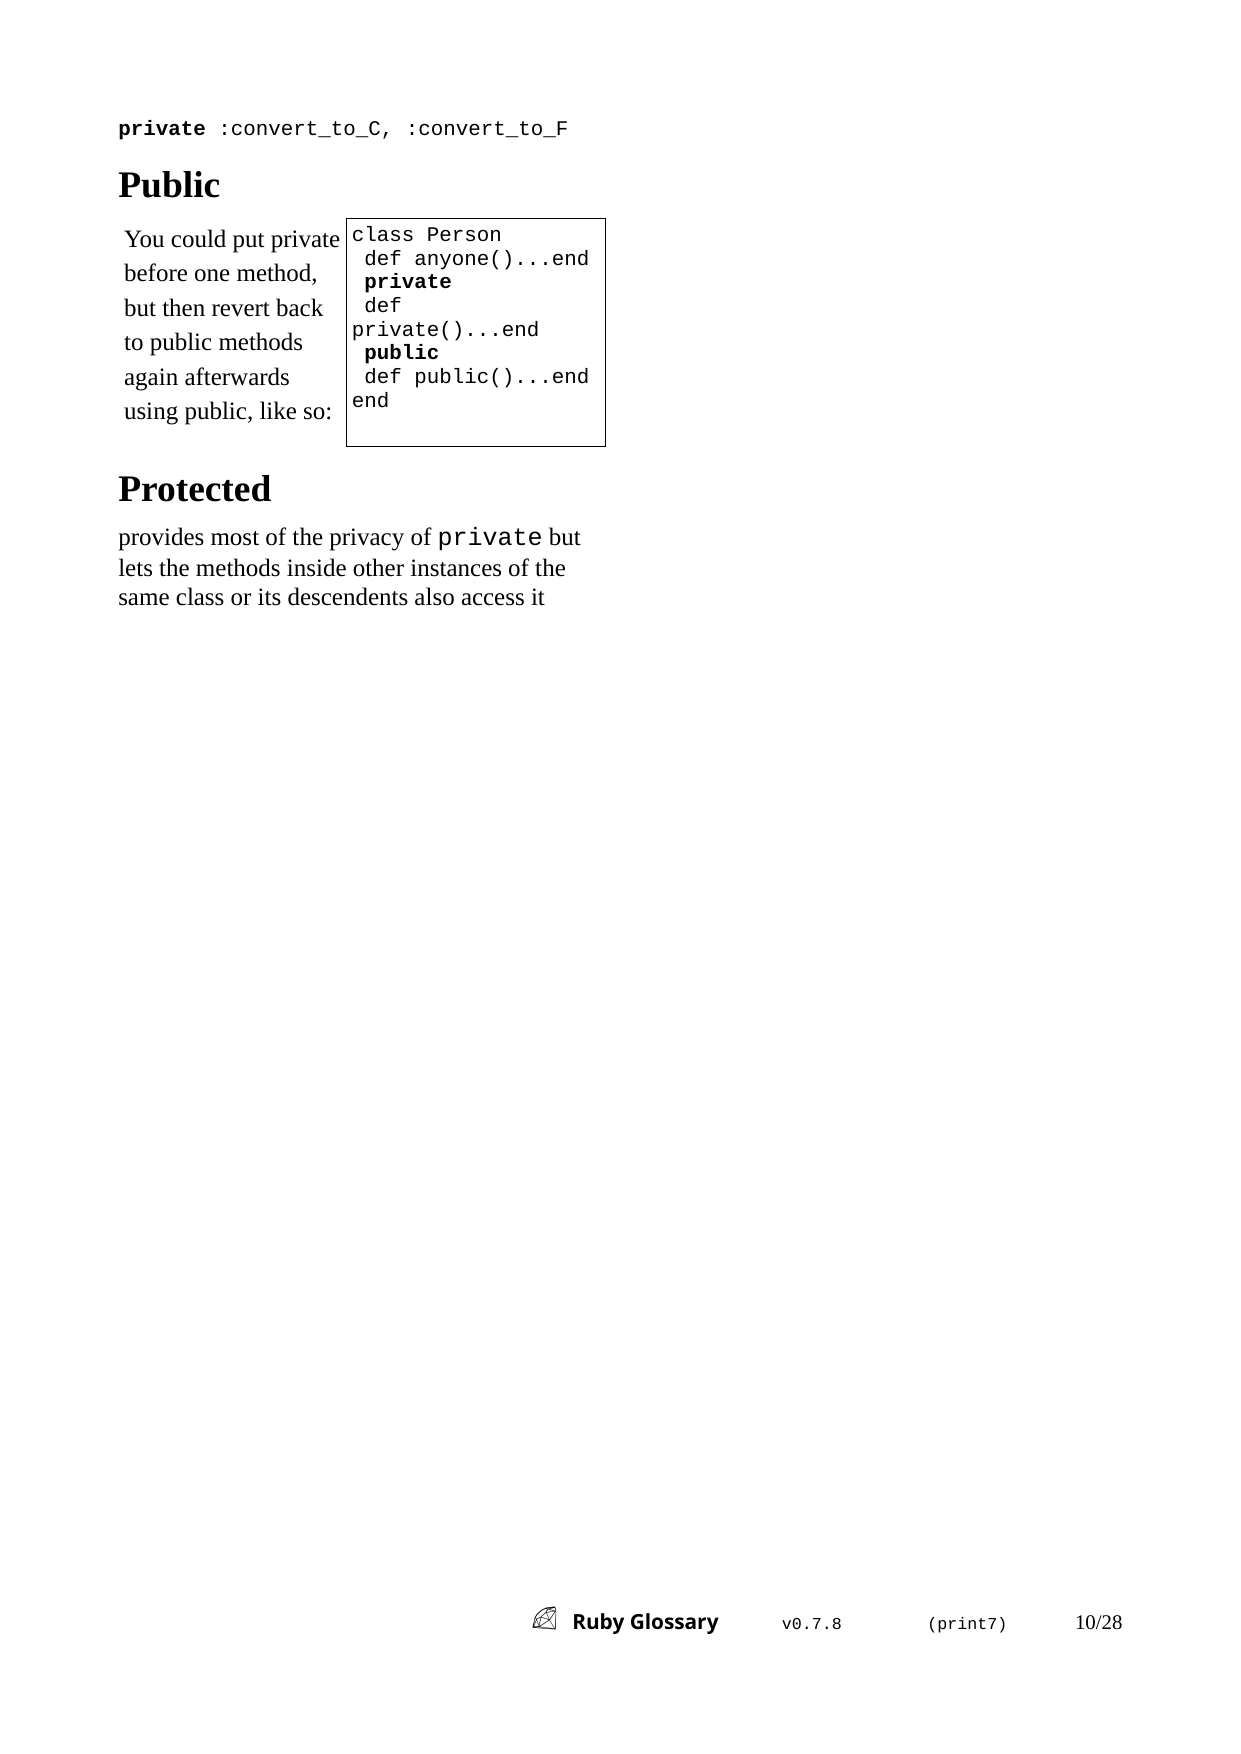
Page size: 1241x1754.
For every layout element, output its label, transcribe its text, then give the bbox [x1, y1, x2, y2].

picture [530, 1605, 557, 1630]
text private :convert_to_C, :convert_to_F [118, 118, 605, 142]
subtitle Protected [118, 466, 605, 509]
table_header class Person def anyone()...end private def private()...end public def public()...end end [347, 219, 605, 446]
text provides most of the privacy of private but lets the methods inside other instances of the same class or its descendents also access it [118, 522, 605, 610]
table_header You could put private before one method, but then revert back to public methods again afterwards using public, like so: [118, 218, 346, 446]
subtitle Public [118, 163, 605, 206]
